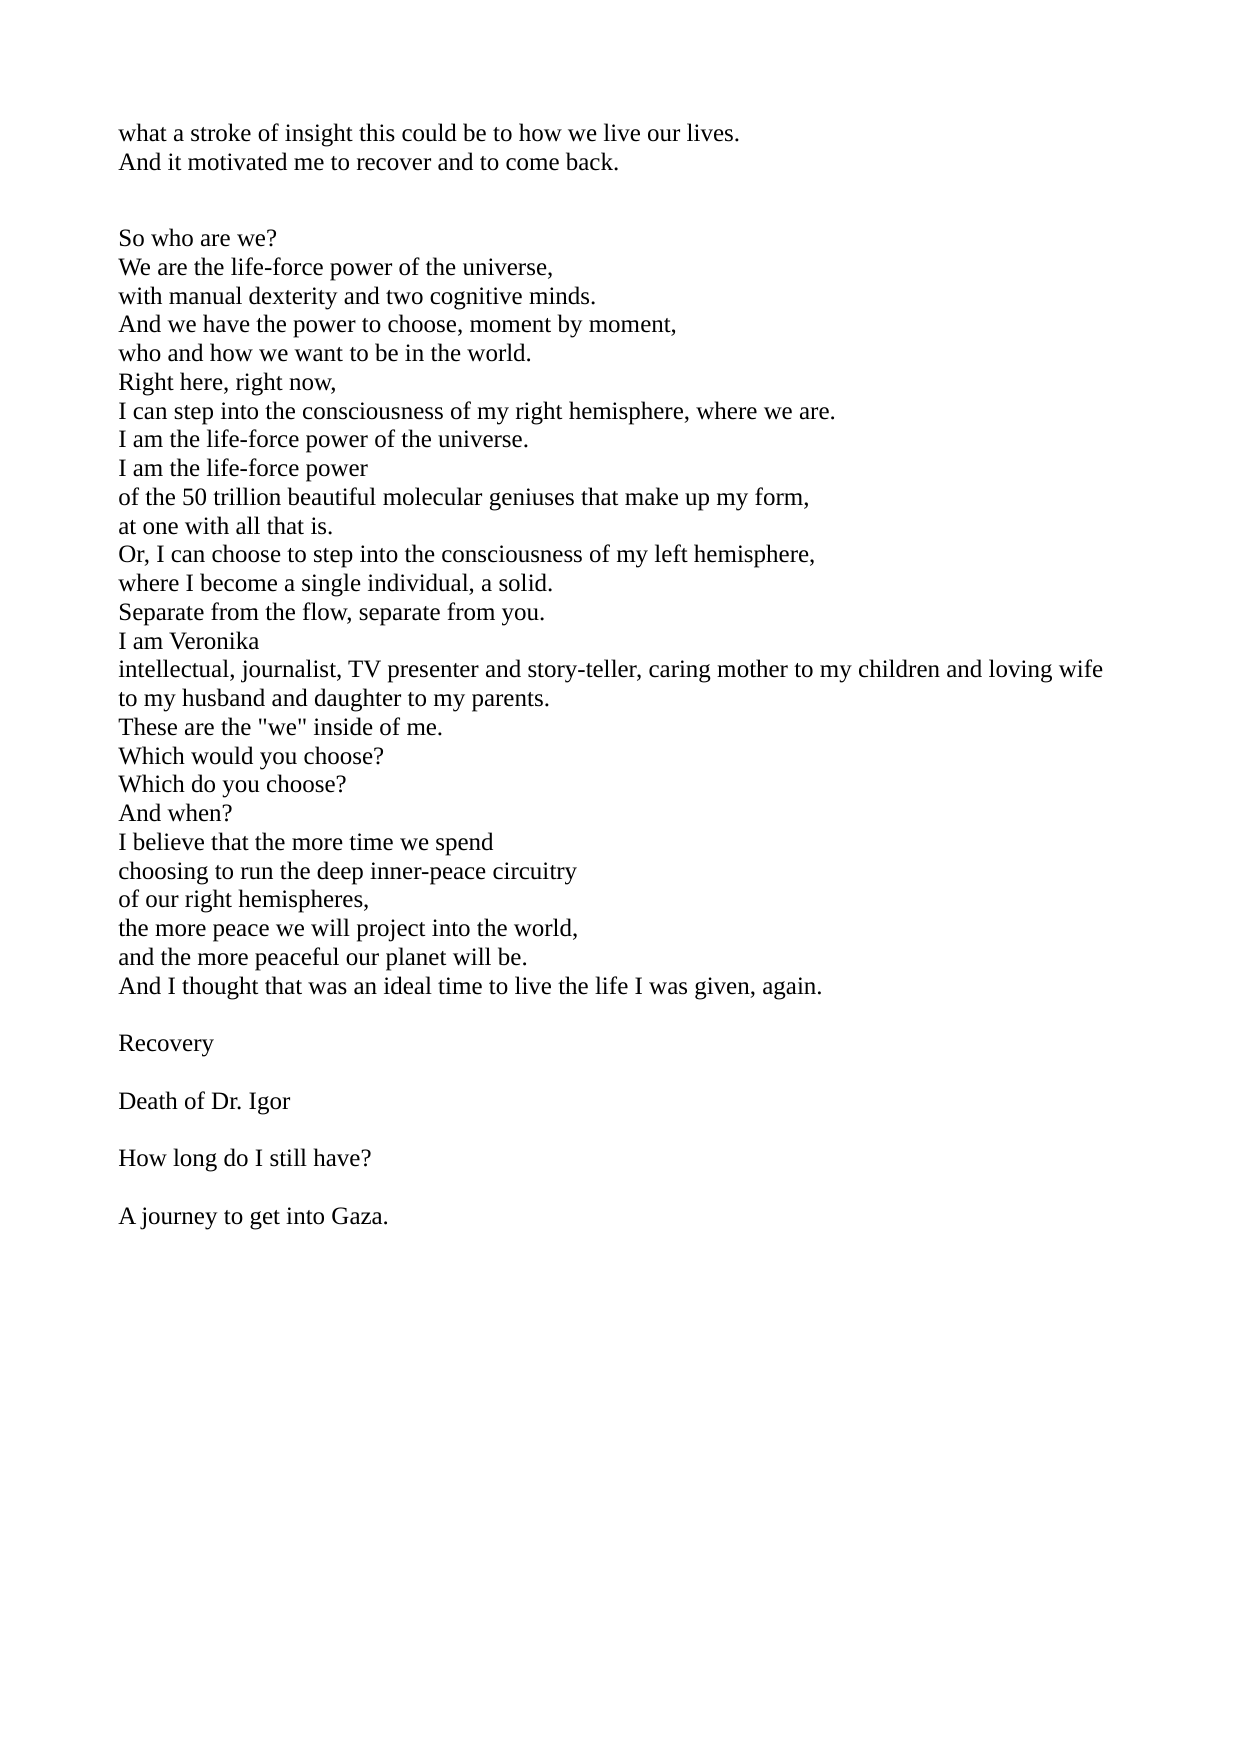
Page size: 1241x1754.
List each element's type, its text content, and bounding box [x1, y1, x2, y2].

text A journey to get into Gaza. [118, 1201, 1122, 1229]
text So who are we? [118, 223, 1122, 252]
text with manual dexterity and two cognitive minds. [118, 281, 1122, 309]
text I am the life-force power [118, 453, 1122, 482]
text I believe that the more time we spend [118, 827, 1122, 856]
text and the more peaceful our planet will be. [118, 942, 1122, 971]
text of our right hemispheres, [118, 884, 1122, 913]
text How long do I still have? [118, 1143, 1122, 1172]
text And we have the power to choose, moment by moment, [118, 309, 1122, 338]
text choosing to run the deep inner-peace circuitry [118, 856, 1122, 884]
text These are the "we" inside of me. [118, 712, 1122, 741]
text And when? [118, 798, 1122, 827]
text And I thought that was an ideal time to live the life I was given, again. [118, 971, 1122, 999]
text of the 50 trillion beautiful molecular geniuses that make up my form, [118, 482, 1122, 511]
text the more peace we will project into the world, [118, 913, 1122, 942]
text I can step into the consciousness of my right hemisphere, where we are. [118, 396, 1122, 424]
text Which would you choose? [118, 741, 1122, 769]
text Right here, right now, [118, 367, 1122, 396]
text And it motivated me to recover and to come back. [118, 147, 1122, 176]
text Recovery [118, 1028, 1122, 1057]
text Or, I can choose to step into the consciousness of my left hemisphere, [118, 539, 1122, 568]
text Which do you choose? [118, 769, 1122, 798]
text Death of Dr. Igor [118, 1086, 1122, 1114]
text at one with all that is. [118, 511, 1122, 539]
text what a stroke of insight this could be to how we live our lives. [118, 118, 1122, 147]
text I am Veronika [118, 626, 1122, 654]
text I am the life-force power of the universe. [118, 424, 1122, 453]
text We are the life-force power of the universe, [118, 252, 1122, 281]
text who and how we want to be in the world. [118, 338, 1122, 367]
text where I become a single individual, a solid. [118, 568, 1122, 597]
text Separate from the flow, separate from you. [118, 597, 1122, 626]
text intellectual, journalist, TV presenter and story-teller, caring mother to my children and loving wife to my husband and daughter to my parents. [118, 654, 1122, 712]
